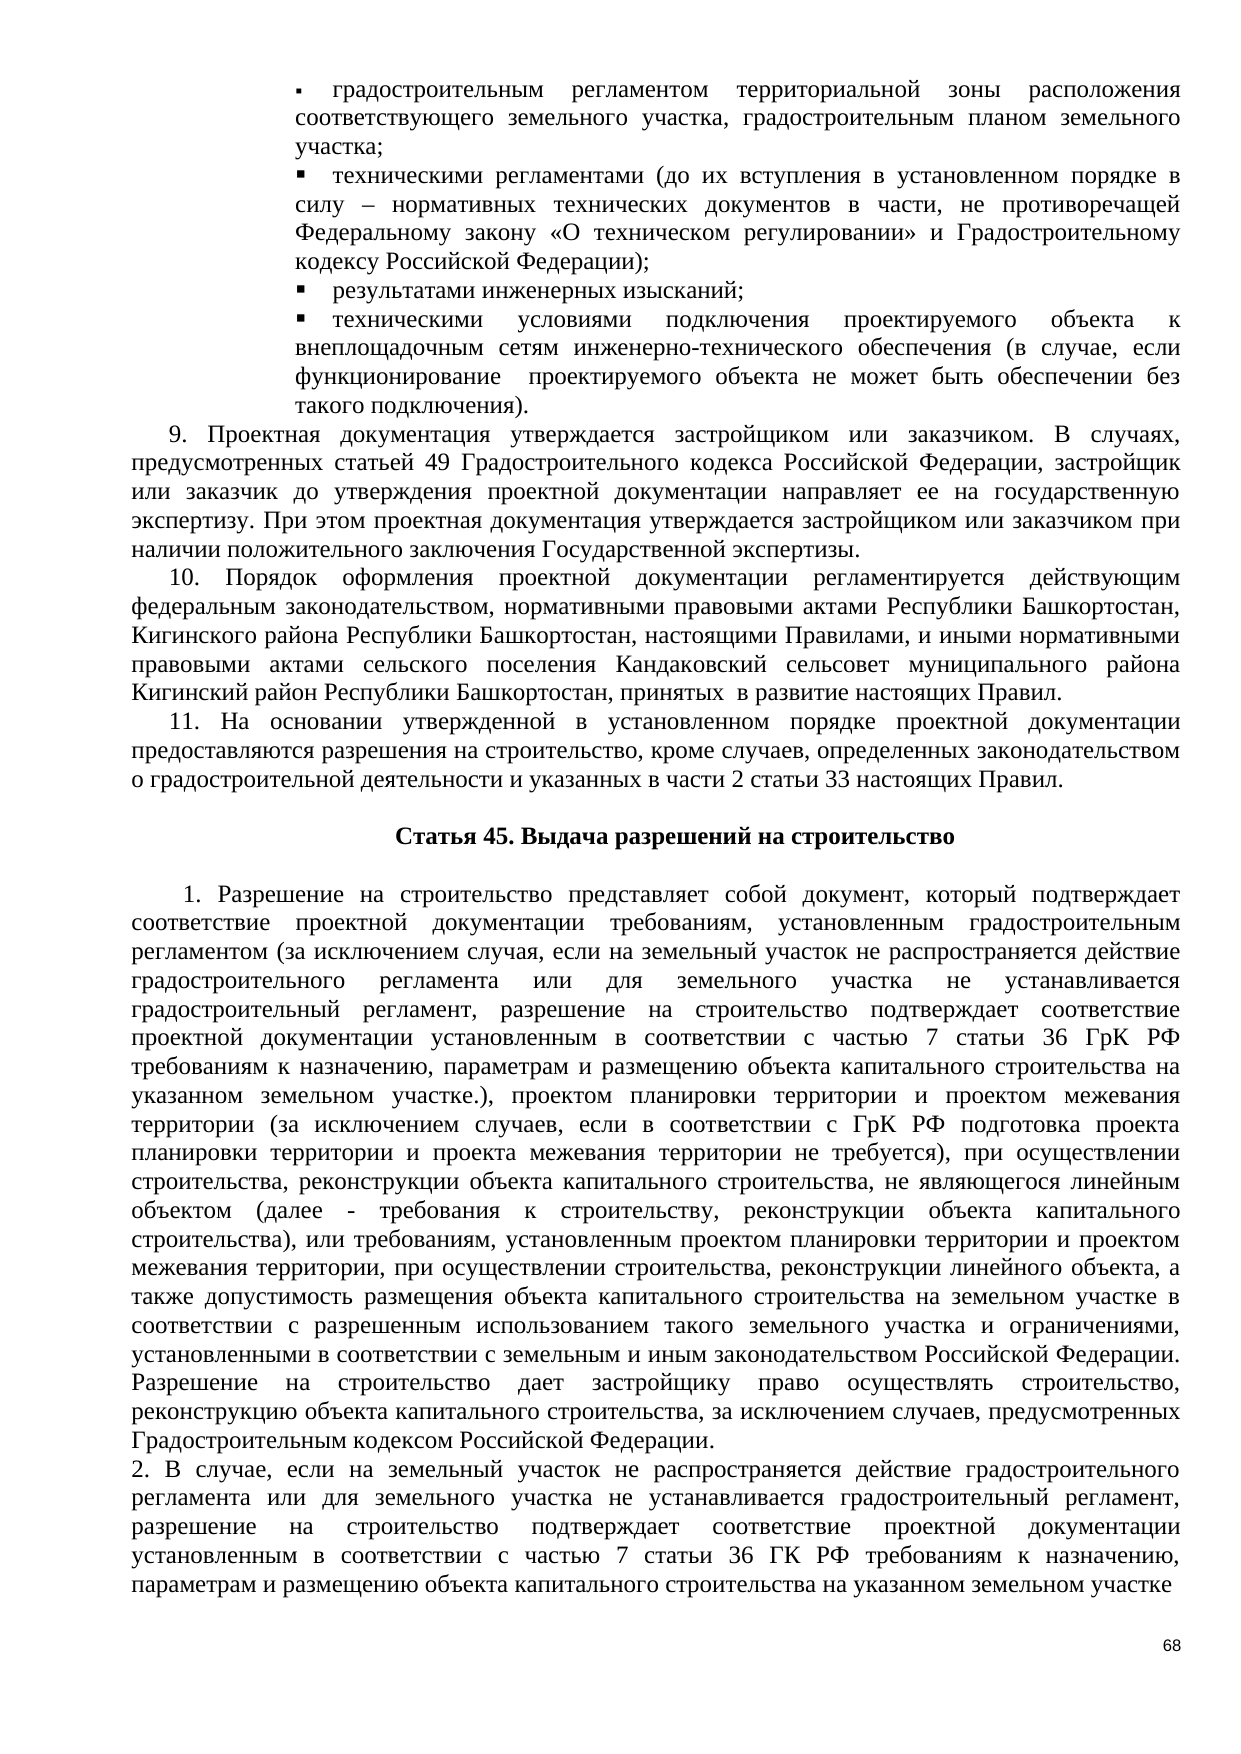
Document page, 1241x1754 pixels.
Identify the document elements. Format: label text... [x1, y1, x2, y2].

text 10. Порядок оформления проектной документации регламентируется действующим федеральным законодательством, нормативными правовыми актами Республики Башкортостан, Кигинского района Республики Башкортостан, настоящими Правилами, и иными нормативными правовыми актами сельского поселения Кандаковский сельсовет муниципального района Кигинский район Республики Башкортостан, принятых в развитие настоящих Правил. [131, 562, 1181, 706]
text 9. Проектная документация утверждается застройщиком или заказчиком. В случаях, предусмотренных статьей 49 Градостроительного кодекса Российской Федерации, застройщик или заказчик до утверждения проектной документации направляет ее на государственную экспертизу. При этом проектная документация утверждается застройщиком или заказчиком при наличии положительного заключения Государственной экспертизы. [131, 419, 1181, 562]
text Статья 45. Выдача разрешений на строительство [131, 821, 1181, 850]
text 11. На основании утвержденной в установленном порядке проектной документации предоставляются разрешения на строительство, кроме случаев, определенных законодательством о градостроительной деятельности и указанных в части 2 статьи 33 настоящих Правил. [131, 706, 1181, 792]
list результатами инженерных изысканий; [257, 275, 1181, 304]
list техническими условиями подключения проектируемого объекта к внеплощадочным сетям инженерно-технического обеспечения (в случае, если функционирование проектируемого объекта не может быть обеспечении без такого подключения). [257, 304, 1181, 419]
text 1. Разрешение на строительство представляет собой документ, который подтверждает соответствие проектной документации требованиям, установленным градостроительным регламентом (за исключением случая, если на земельный участок не распространяется действие градостроительного регламента или для земельного участка не устанавливается градостроительный регламент, разрешение на строительство подтверждает соответствие проектной документации установленным в соответствии с частью 7 статьи 36 ГрК РФ требованиям к назначению, параметрам и размещению объекта капитального строительства на указанном земельном участке.), проектом планировки территории и проектом межевания территории (за исключением случаев, если в соответствии с ГрК РФ подготовка проекта планировки территории и проекта межевания территории не требуется), при осуществлении строительства, реконструкции объекта капитального строительства, не являющегося линейным объектом (далее - требования к строительству, реконструкции объекта капитального строительства), или требованиям, установленным проектом планировки территории и проектом межевания территории, при осуществлении строительства, реконструкции линейного объекта, а также допустимость размещения объекта капитального строительства на земельном участке в соответствии с разрешенным использованием такого земельного участка и ограничениями, установленными в соответствии с земельным и иным законодательством Российской Федерации. Разрешение на строительство дает застройщику право осуществлять строительство, реконструкцию объекта капитального строительства, за исключением случаев, предусмотренных Градостроительным кодексом Российской Федерации. [131, 879, 1181, 1454]
text 2. В случае, если на земельный участок не распространяется действие градостроительного регламента или для земельного участка не устанавливается градостроительный регламент, разрешение на строительство подтверждает соответствие проектной документации установленным в соответствии с частью 7 статьи 36 ГК РФ требованиям к назначению, параметрам и размещению объекта капитального строительства на указанном земельном участке [131, 1454, 1181, 1597]
list техническими регламентами (до их вступления в установленном порядке в силу – нормативных технических документов в части, не противоречащей Федеральному закону «О техническом регулировании» и Градостроительному кодексу Российской Федерации); [257, 160, 1181, 275]
list градостроительным регламентом территориальной зоны расположения соответствующего земельного участка, градостроительным планом земельного участка; [257, 74, 1181, 160]
